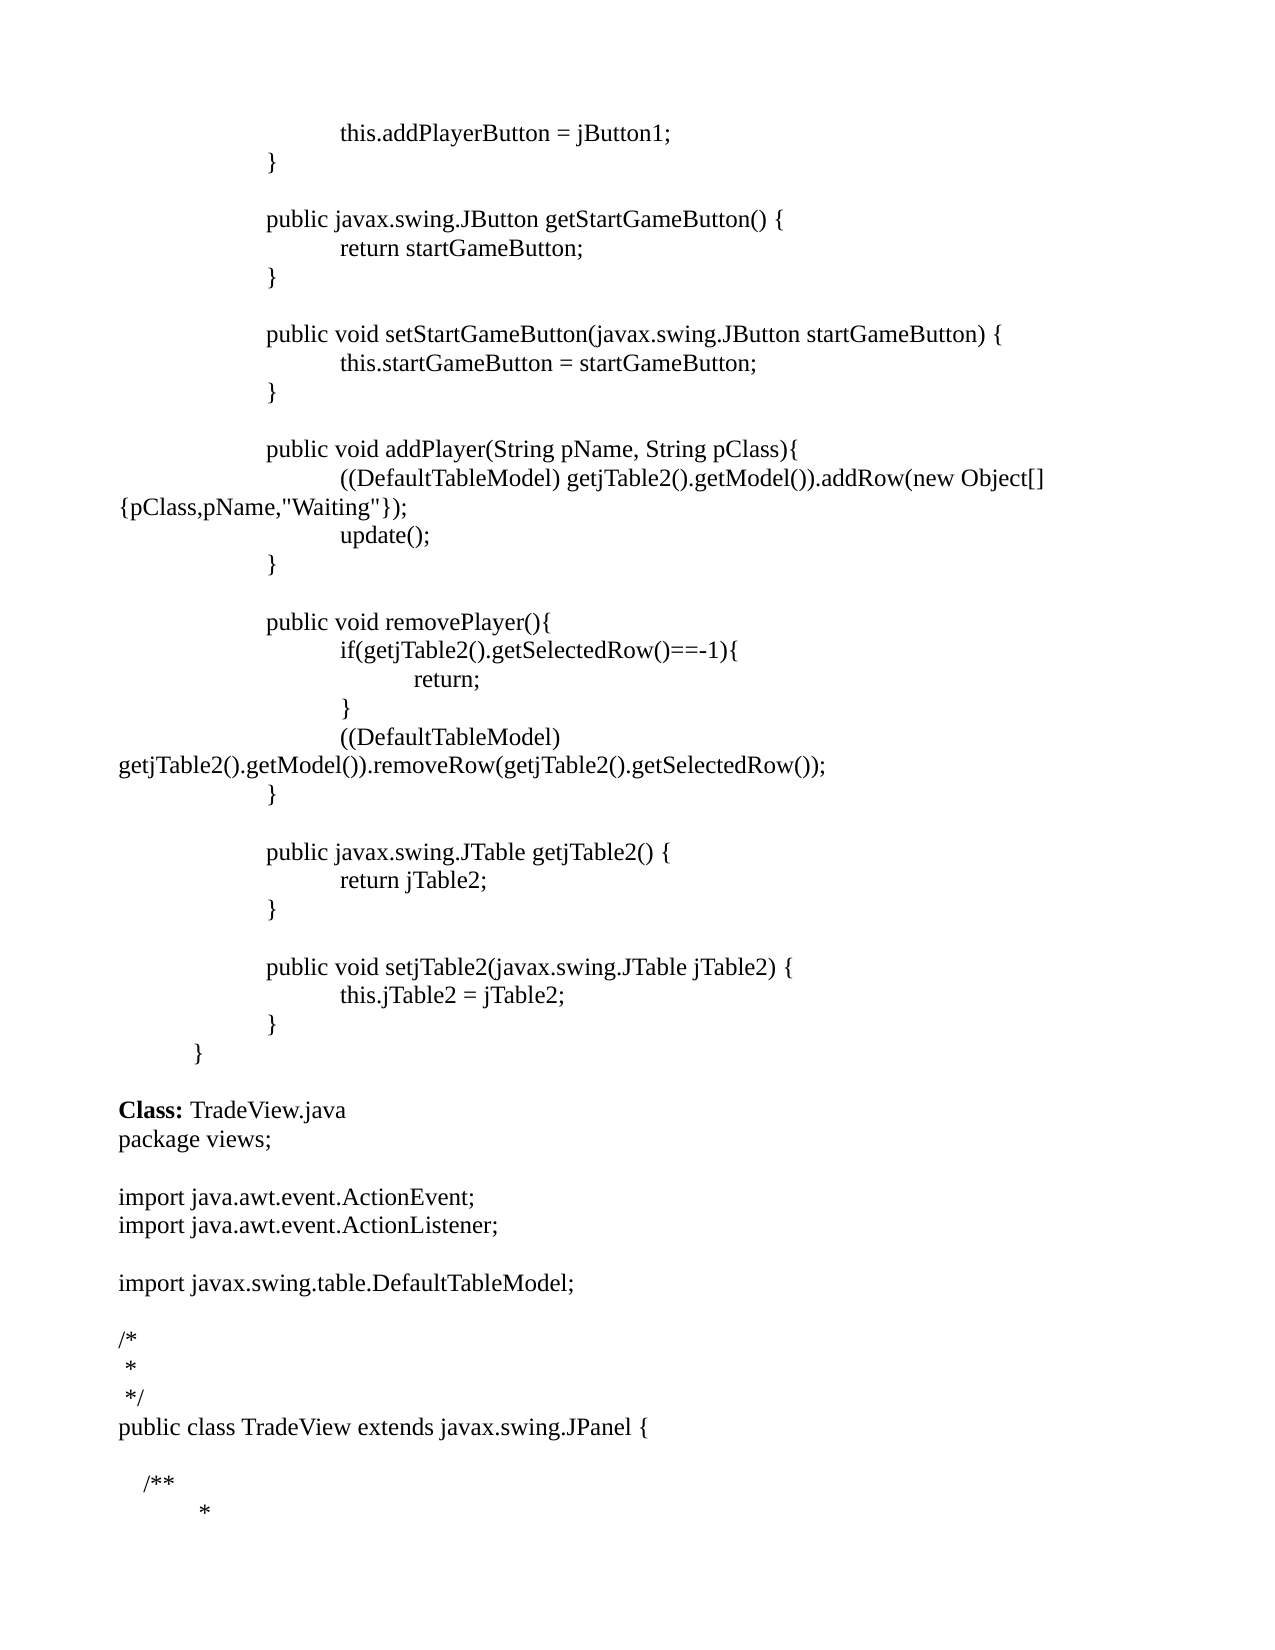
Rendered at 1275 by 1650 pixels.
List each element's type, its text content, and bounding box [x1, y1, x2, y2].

text } [118, 1038, 1157, 1067]
text public void addPlayer(String pName, String pClass){ [118, 434, 1157, 463]
text import javax.swing.table.DefaultTableModel; [118, 1268, 1157, 1297]
text public javax.swing.JTable getjTable2() { [118, 837, 1157, 866]
text package views; [118, 1124, 1157, 1153]
text public void setjTable2(javax.swing.JTable jTable2) { [118, 952, 1157, 981]
text update(); [118, 521, 1157, 549]
text ((DefaultTableModel) getjTable2().getModel()).addRow(new Object[]{pClass,pName,"Waiting"}); [118, 463, 1157, 521]
text if(getjTable2().getSelectedRow()==-1){ [118, 636, 1157, 664]
text import java.awt.event.ActionListener; [118, 1211, 1157, 1239]
text public void removePlayer(){ [118, 607, 1157, 636]
text } [118, 549, 1157, 578]
text } [118, 1009, 1157, 1038]
text this.startGameButton = startGameButton; [118, 348, 1157, 377]
text } [118, 147, 1157, 176]
text public javax.swing.JButton getStartGameButton() { [118, 204, 1157, 233]
text this.addPlayerButton = jButton1; [118, 118, 1157, 147]
text public void setStartGameButton(javax.swing.JButton startGameButton) { [118, 319, 1157, 348]
text import java.awt.event.ActionEvent; [118, 1182, 1157, 1211]
text } [118, 779, 1157, 808]
text return startGameButton; [118, 233, 1157, 262]
text * [118, 1354, 1157, 1383]
text } [118, 894, 1157, 923]
text return; [118, 664, 1157, 693]
text this.jTable2 = jTable2; [118, 981, 1157, 1009]
text /* [118, 1326, 1157, 1354]
text ((DefaultTableModel) getjTable2().getModel()).removeRow(getjTable2().getSelectedRow()); [118, 722, 1157, 779]
text Class: TradeView.java [118, 1096, 1157, 1124]
text */ [118, 1383, 1157, 1412]
text public class TradeView extends javax.swing.JPanel { [118, 1412, 1157, 1441]
text } [118, 377, 1157, 406]
text /** [118, 1469, 1157, 1498]
text * [118, 1498, 1157, 1527]
text } [118, 693, 1157, 722]
text } [118, 262, 1157, 291]
text return jTable2; [118, 866, 1157, 894]
